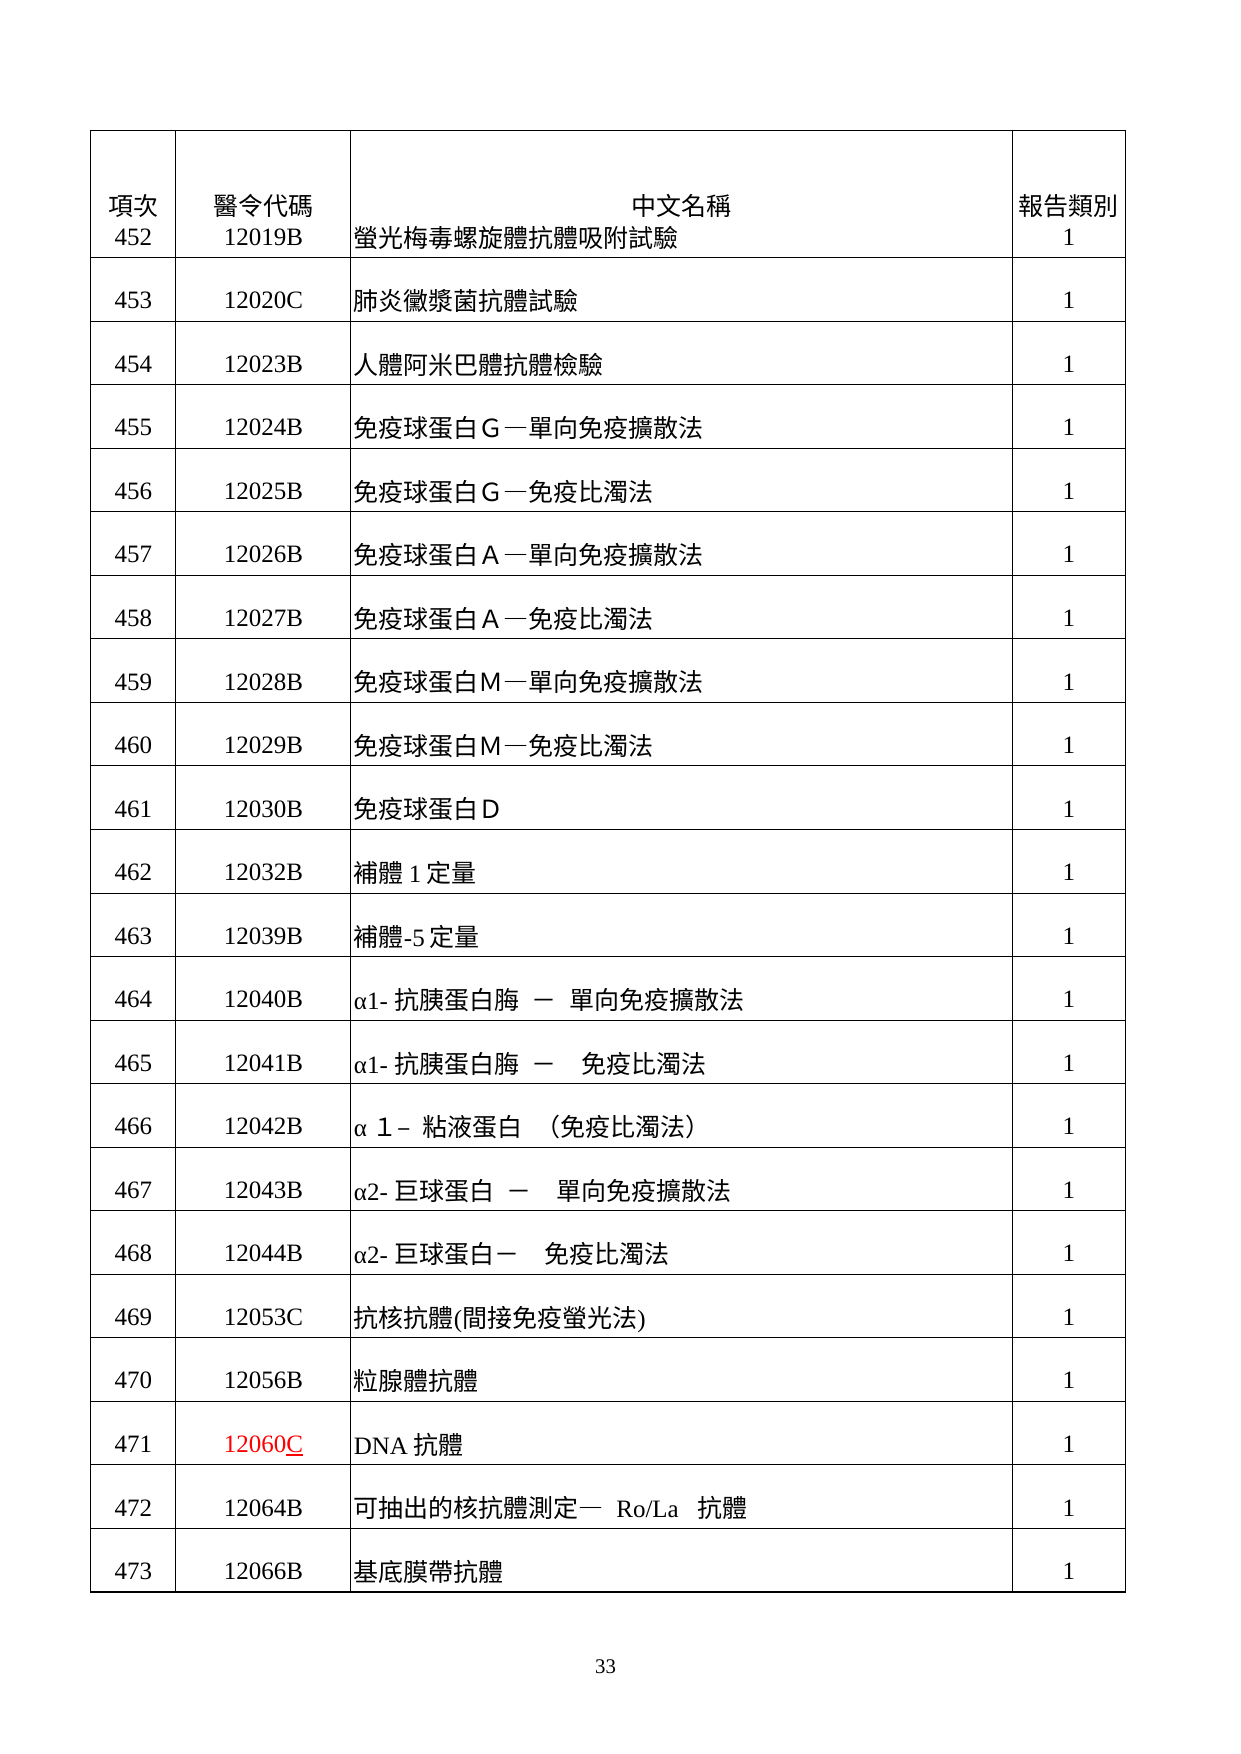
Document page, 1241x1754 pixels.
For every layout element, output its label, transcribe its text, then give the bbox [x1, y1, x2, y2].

table_cell 470 [91, 1338, 175, 1401]
table_cell 12023B [176, 322, 350, 384]
table_cell DNA抗體 [351, 1402, 1012, 1464]
table_cell 12060C [176, 1402, 350, 1464]
table_header [1013, 131, 1125, 257]
table_cell 12066B [176, 1529, 350, 1591]
table_cell α1- 抗胰蛋白脢 － 免疫比濁法 [351, 1021, 1012, 1083]
table_cell 1 [1013, 1275, 1125, 1337]
table_header [351, 131, 1012, 257]
table_cell α2- 巨球蛋白－ 免疫比濁法 [351, 1211, 1012, 1274]
table_cell [1126, 1210, 1240, 1274]
table_cell 12039B [176, 894, 350, 956]
table_cell α１– 粘液蛋白 （免疫比濁法） [351, 1084, 1012, 1147]
table_cell 454 [91, 322, 175, 384]
table_cell 12019B [176, 194, 350, 257]
table_cell 粒腺體抗體 [351, 1338, 1012, 1401]
table_cell [1126, 194, 1240, 257]
table_cell 469 [91, 1275, 175, 1337]
table_header [1126, 130, 1240, 193]
table_cell 12044B [176, 1211, 350, 1274]
table_cell 免疫球蛋白Ａ—免疫比濁法 [351, 576, 1012, 638]
table_cell 1 [1013, 1465, 1125, 1528]
table_cell 1 [1013, 894, 1125, 956]
table_cell 免疫球蛋白Ｄ [351, 766, 1012, 829]
table_cell 肺炎黴漿菌抗體試驗 [351, 258, 1012, 321]
table_cell 12064B [176, 1465, 350, 1528]
table_header [91, 131, 175, 257]
table_cell [1126, 1020, 1240, 1083]
table_cell 1 [1013, 322, 1125, 384]
table_cell 458 [91, 576, 175, 638]
table_cell α1- 抗胰蛋白脢 － 單向免疫擴散法 [351, 957, 1012, 1019]
table_cell 472 [91, 1465, 175, 1528]
table_cell [1126, 765, 1240, 829]
table_cell 467 [91, 1148, 175, 1210]
table_cell 12056B [176, 1338, 350, 1401]
table_cell 12043B [176, 1148, 350, 1210]
table_cell 免疫球蛋白Ａ—單向免疫擴散法 [351, 512, 1012, 575]
table_cell 1 [1013, 1084, 1125, 1147]
table_cell [1126, 1274, 1240, 1337]
table_cell 1 [1013, 1402, 1125, 1464]
table_cell 461 [91, 766, 175, 829]
table_cell [1126, 575, 1240, 638]
table_cell [1126, 448, 1240, 511]
table_cell 465 [91, 1021, 175, 1083]
table_cell 補體-5定量 [351, 894, 1012, 956]
table_cell 462 [91, 830, 175, 892]
table_cell 1 [1013, 258, 1125, 321]
table_cell 1 [1013, 703, 1125, 765]
table_cell 1 [1013, 1338, 1125, 1401]
table_cell 12041B [176, 1021, 350, 1083]
table_cell 12040B [176, 957, 350, 1019]
table_cell 12029B [176, 703, 350, 765]
table_cell 螢光梅毒螺旋體抗體吸附試驗 [351, 194, 1012, 257]
table_cell 12028B [176, 639, 350, 702]
table_cell 補體1定量 [351, 830, 1012, 892]
table_cell 12027B [176, 576, 350, 638]
table_cell 471 [91, 1402, 175, 1464]
table_cell 1 [1013, 1021, 1125, 1083]
table_cell [1126, 638, 1240, 702]
table_cell 1 [1013, 1529, 1125, 1591]
table_cell 1 [1013, 449, 1125, 511]
table_cell 1 [1013, 639, 1125, 702]
table_cell [1126, 1528, 1240, 1591]
table_cell 459 [91, 639, 175, 702]
table_cell 452 [91, 194, 175, 257]
table_cell 1 [1013, 576, 1125, 638]
table_cell 免疫球蛋白Ｇ—免疫比濁法 [351, 449, 1012, 511]
table_cell 473 [91, 1529, 175, 1591]
table_cell [1126, 1464, 1240, 1528]
table_cell 12030B [176, 766, 350, 829]
table_cell 460 [91, 703, 175, 765]
table_cell 免疫球蛋白Ｍ—單向免疫擴散法 [351, 639, 1012, 702]
table_cell 455 [91, 385, 175, 448]
table_cell 基底膜帶抗體 [351, 1529, 1012, 1591]
table_cell 453 [91, 258, 175, 321]
table_cell 463 [91, 894, 175, 956]
table_cell 人體阿米巴體抗體檢驗 [351, 322, 1012, 384]
table_cell 456 [91, 449, 175, 511]
table_cell 抗核抗體(間接免疫螢光法) [351, 1275, 1012, 1337]
table_cell 468 [91, 1211, 175, 1274]
table_cell 464 [91, 957, 175, 1019]
table_cell 可抽出的核抗體測定— Ro/La 抗體 [351, 1465, 1012, 1528]
table_cell 1 [1013, 766, 1125, 829]
table_cell [1126, 511, 1240, 575]
table_header [176, 131, 350, 257]
table_cell 1 [1013, 512, 1125, 575]
table_cell 免疫球蛋白Ｍ—免疫比濁法 [351, 703, 1012, 765]
table_cell 12053C [176, 1275, 350, 1337]
table_cell [1126, 257, 1240, 321]
table_cell 1 [1013, 957, 1125, 1019]
table_cell 466 [91, 1084, 175, 1147]
table_cell [1126, 1337, 1240, 1401]
table_cell [1126, 1147, 1240, 1210]
table_cell 12026B [176, 512, 350, 575]
table_cell 1 [1013, 385, 1125, 448]
table_cell [1126, 1401, 1240, 1464]
table_cell 457 [91, 512, 175, 575]
table_cell 12025B [176, 449, 350, 511]
table_cell 免疫球蛋白Ｇ—單向免疫擴散法 [351, 385, 1012, 448]
table_cell 12020C [176, 258, 350, 321]
table_cell 1 [1013, 1148, 1125, 1210]
table_cell α2- 巨球蛋白 － 單向免疫擴散法 [351, 1148, 1012, 1210]
table_cell [1126, 893, 1240, 956]
table_cell 12032B [176, 830, 350, 892]
table_cell 12024B [176, 385, 350, 448]
table_cell 1 [1013, 1211, 1125, 1274]
table_cell [1126, 384, 1240, 448]
table_cell [1126, 956, 1240, 1019]
table_cell 12042B [176, 1084, 350, 1147]
table_cell [1126, 829, 1240, 892]
table_cell [1126, 1083, 1240, 1147]
table_cell [1126, 702, 1240, 765]
table_cell 1 [1013, 194, 1125, 257]
table_cell 1 [1013, 830, 1125, 892]
table_cell [1126, 321, 1240, 384]
